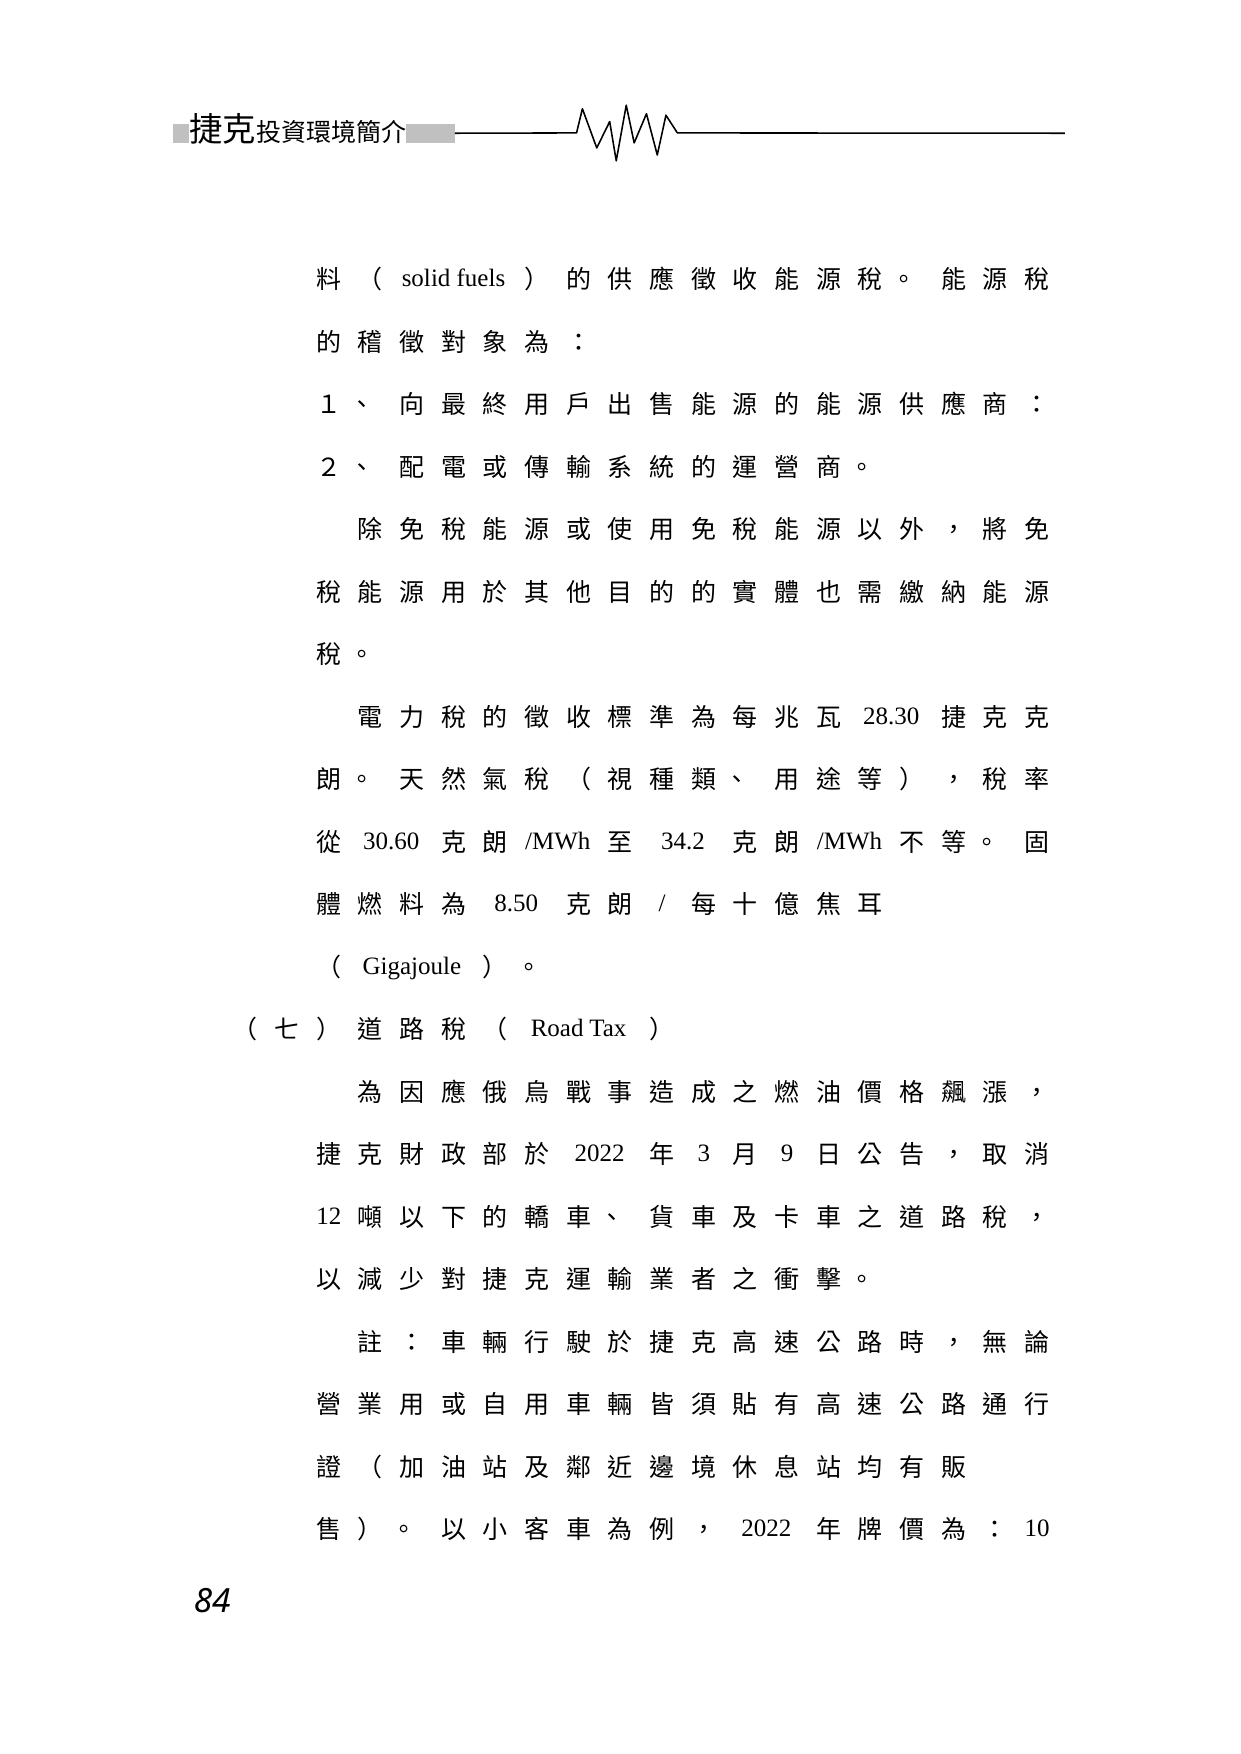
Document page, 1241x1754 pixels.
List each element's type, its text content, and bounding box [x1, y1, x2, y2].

text 註：車輛行駛於捷克高速公路時，無論營業用或自用車輛皆須貼有高速公路通行證（加油站及鄰近邊境休息站均有販售）。以小客車為例，2022年牌價為：10 [281, 1299, 1058, 1549]
text １、向最終用戶出售能源的能源供應商： [281, 361, 1058, 424]
text ２、配電或傳輸系統的運營商。 [281, 424, 1058, 486]
text 為因應俄烏戰事造成之燃油價格飆漲，捷克財政部於2022年3月9日公告，取消12噸以下的轎車、貨車及卡車之道路稅，以減少對捷克運輸業者之衝擊。 [281, 1049, 1058, 1299]
text 電力稅的徵收標準為每兆瓦28.30捷克克朗。天然氣稅（視種類、用途等），稅率從30.60克朗/MWh至34.2克朗/MWh不等。固體燃料為8.50克朗/每十億焦耳（Gigajoule）。 [281, 674, 1058, 986]
text 料（solid fuels）的供應徵收能源稅。能源稅的稽徵對象為： [281, 236, 1058, 361]
text 除免稅能源或使用免稅能源以外，將免稅能源用於其他目的的實體也需繳納能源稅。 [281, 486, 1058, 674]
text （七）道路稅（Road Tax） [207, 986, 1058, 1049]
